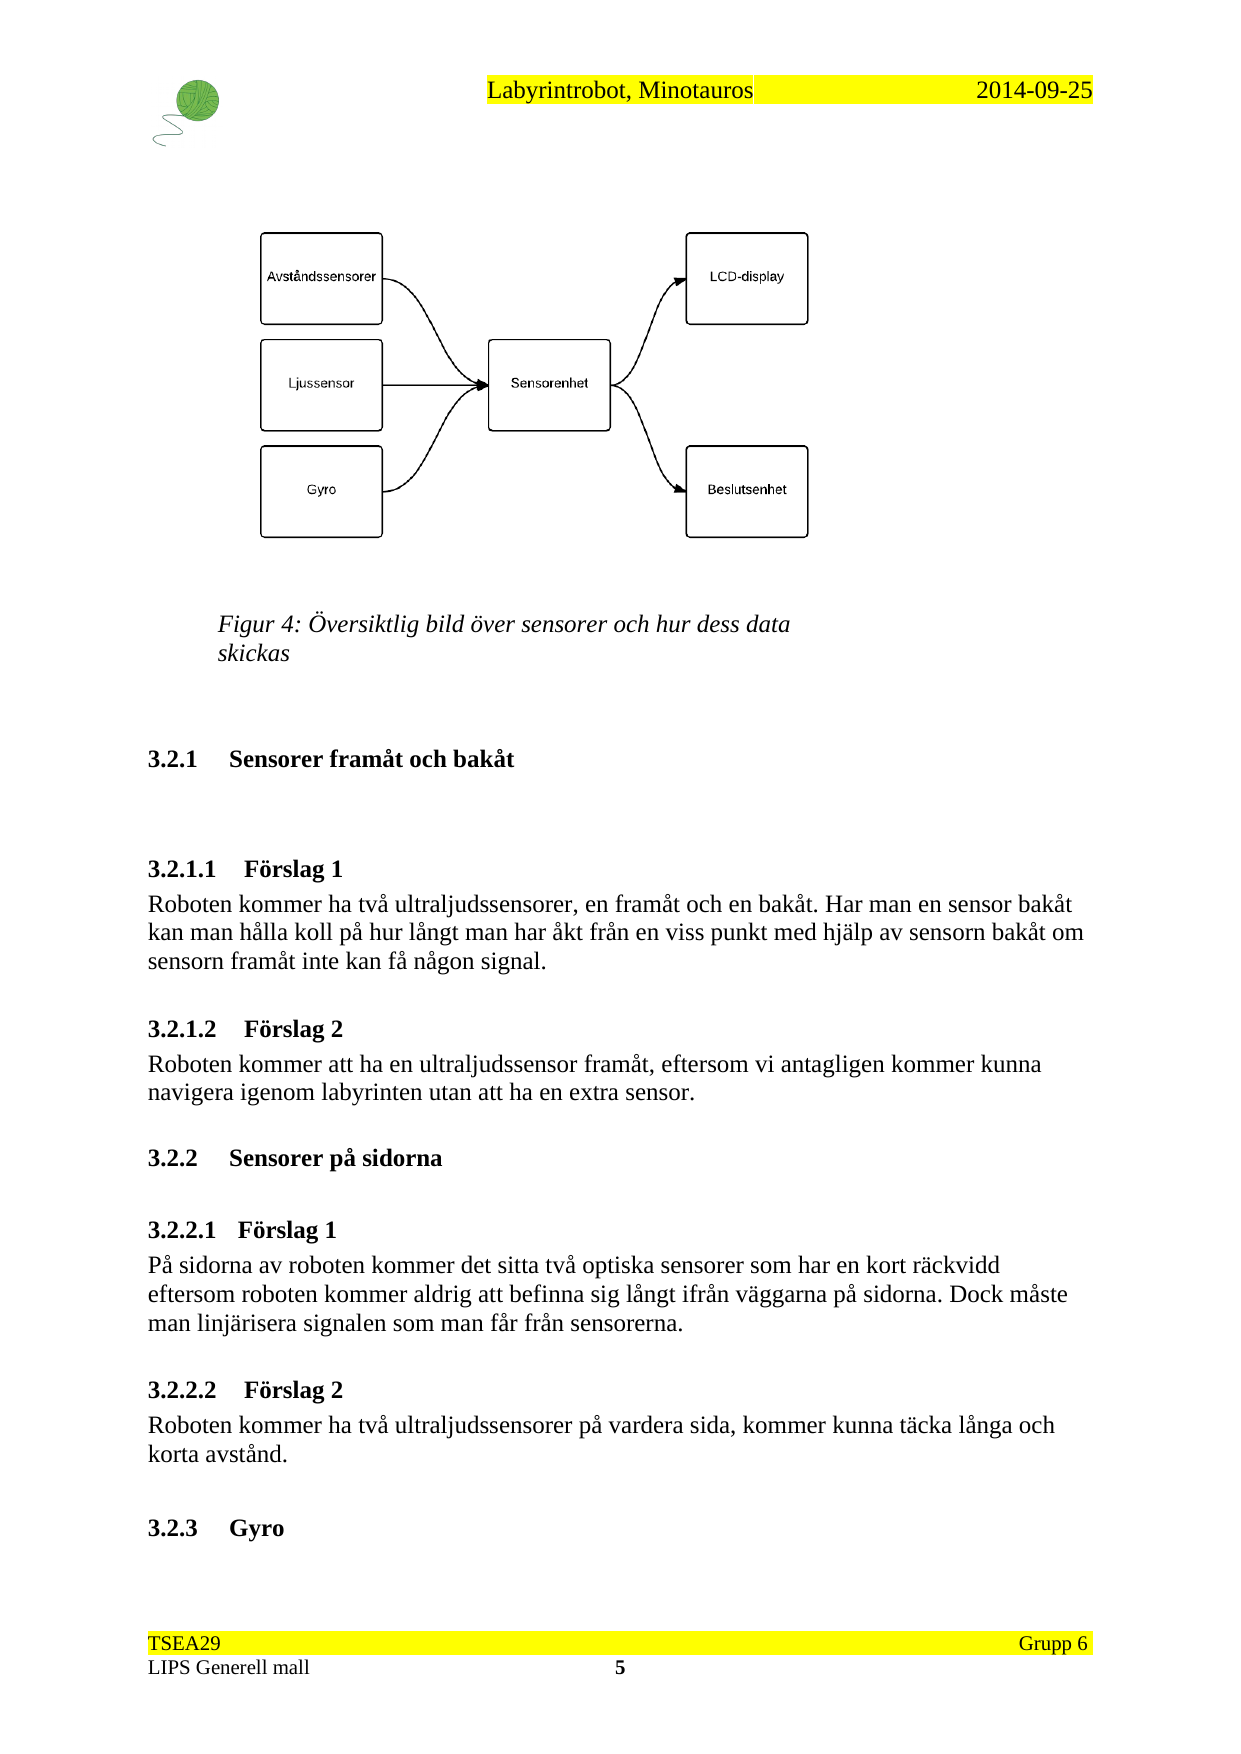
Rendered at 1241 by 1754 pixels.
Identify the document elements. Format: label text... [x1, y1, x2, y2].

text Roboten kommer ha två ultraljudssensorer på vardera sida, kommer kunna täcka långa och korta avstånd. [148, 1411, 1092, 1468]
text Roboten kommer att ha en ultraljudssensor framåt, eftersom vi antagligen kommer kunna navigera igenom labyrinten utan att ha en extra sensor. [148, 1049, 1092, 1106]
subtitle Förslag 2 [148, 1376, 1092, 1404]
subtitle Gyro [148, 1513, 1092, 1542]
text Figur 4: Översiktlig bild över sensorer och hur dess data skickas [218, 610, 859, 667]
subtitle Förslag 1 [148, 854, 1092, 882]
subtitle Förslag 1 [148, 1215, 1092, 1244]
subtitle Förslag 2 [148, 1014, 1092, 1042]
picture [150, 76, 223, 149]
text Roboten kommer ha två ultraljudssensorer, en framåt och en bakåt. Har man en sensor bakåt kan man hålla koll på hur långt man har åkt från en viss punkt med hjälp av sensorn bakåt om sensorn framåt inte kan få någon signal. [148, 889, 1092, 975]
text På sidorna av roboten kommer det sitta två optiska sensorer som har en kort räckvidd eftersom roboten kommer aldrig att befinna sig långt ifrån väggarna på sidorna. Dock måste man linjärisera signalen som man får från sensorerna. [148, 1250, 1092, 1337]
subtitle Sensorer framåt och bakåt [148, 744, 1092, 773]
subtitle Sensorer på sidorna [148, 1143, 1092, 1172]
picture [217, 168, 859, 610]
